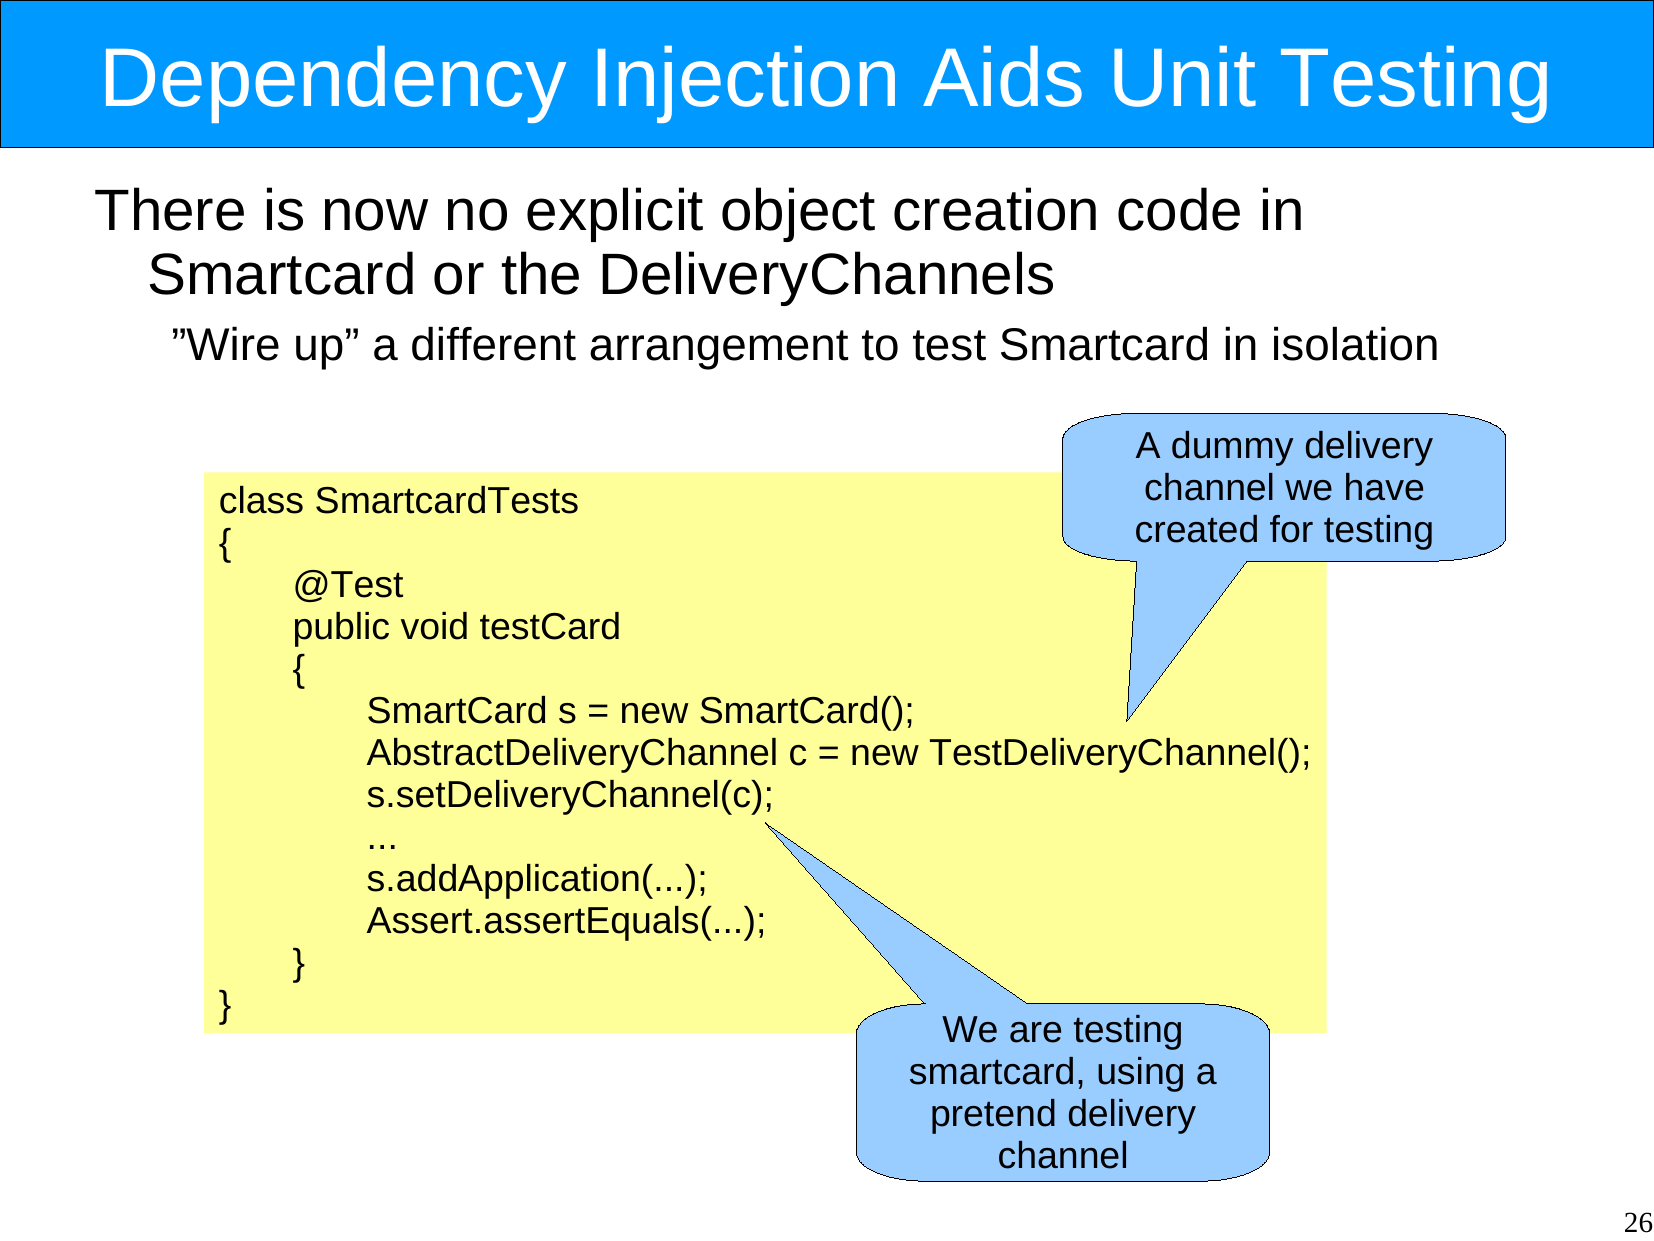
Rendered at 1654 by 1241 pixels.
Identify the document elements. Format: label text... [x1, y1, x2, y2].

text_box class SmartcardTests { @Test public void testCard { SmartCard s = new SmartCard(); AbstractDeliveryChannel c = new TestDeliveryChannel(); s.setDeliveryChannel(c); ... s.addApplication(...); Assert.assertEquals(...); } } [204, 472, 1326, 1034]
text_box We are testing smartcard, using a pretend delivery channel [765, 822, 1270, 1182]
list There is now no explicit object creation code in Smartcard or the DeliveryChannels ”Wire up” a different arrangement to test Smartcard in isolation [76, 177, 1565, 1196]
title Dependency Injection Aids Unit Testing [82, 21, 1571, 135]
text_box A dummy delivery channel we have created for testing [1062, 413, 1506, 722]
